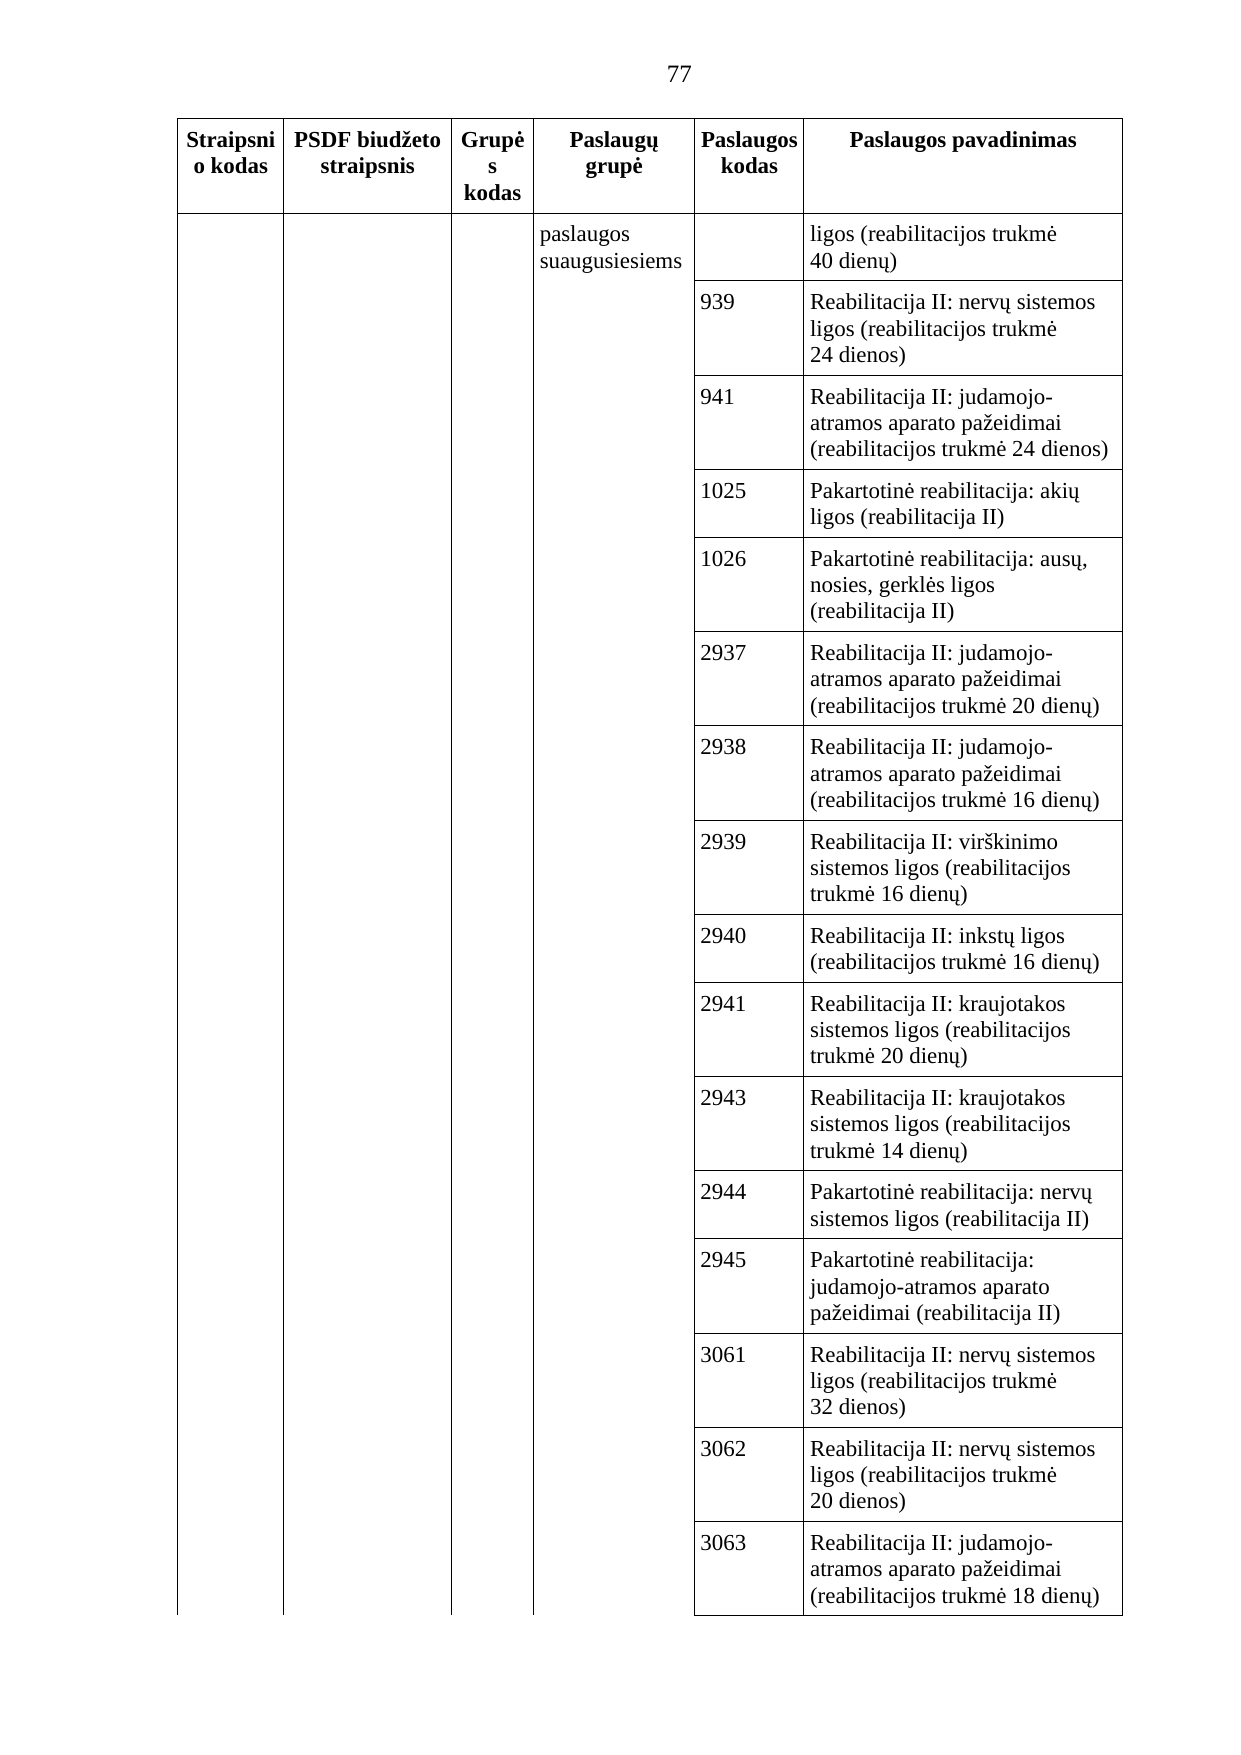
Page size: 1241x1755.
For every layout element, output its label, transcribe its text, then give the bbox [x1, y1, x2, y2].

table_cell 2938 [695, 726, 803, 819]
table_cell Reabilitacija II: virškinimo sistemos ligos (reabilitacijos trukmė 16 dienų) [804, 821, 1122, 914]
table_cell [284, 1076, 451, 1170]
table_cell [284, 1521, 451, 1615]
table_cell Reabilitacija II: judamojo-atramos aparato pažeidimai (reabilitacijos trukmė 20 dienų) [804, 632, 1122, 725]
table_cell 1025 [695, 470, 803, 537]
table_cell [178, 469, 283, 537]
table_cell [284, 469, 451, 537]
table_header PSDF biudžeto straipsnis [284, 119, 451, 212]
table_cell [284, 982, 451, 1076]
table_cell Reabilitacija II: kraujotakos sistemos ligos (reabilitacijos trukmė 14 dienų) [804, 1077, 1122, 1170]
table_cell [452, 1076, 533, 1170]
table_cell [452, 914, 533, 982]
table_cell [452, 280, 533, 374]
table_cell Reabilitacija II: judamojo-atramos aparato pažeidimai (reabilitacijos trukmė 18 dienų) [804, 1522, 1122, 1615]
table_cell Reabilitacija II: nervų sistemos ligos (reabilitacijos trukmė 24 dienos) [804, 281, 1122, 374]
table_cell [284, 1170, 451, 1238]
table_cell [534, 982, 694, 1076]
table_cell [178, 375, 283, 469]
table_cell 939 [695, 281, 803, 374]
table_cell [178, 537, 283, 631]
table_cell Reabilitacija II: judamojo-atramos aparato pažeidimai (reabilitacijos trukmė 24 dienos) [804, 376, 1122, 469]
table_cell [452, 469, 533, 537]
table_cell [534, 469, 694, 537]
table_cell [178, 631, 283, 725]
table_cell [452, 1333, 533, 1427]
table_cell [695, 214, 803, 280]
table_cell paslaugos suaugusiesiems [534, 214, 694, 374]
table_cell [534, 725, 694, 819]
table_cell [534, 1333, 694, 1427]
table_cell [178, 1521, 283, 1615]
table_cell [178, 1333, 283, 1427]
table_cell 2937 [695, 632, 803, 725]
table_cell Reabilitacija II: kraujotakos sistemos ligos (reabilitacijos trukmė 20 dienų) [804, 983, 1122, 1076]
table_cell [534, 1238, 694, 1332]
table_cell [452, 1238, 533, 1332]
table_cell [534, 1427, 694, 1521]
table_cell [178, 1427, 283, 1521]
table_cell Reabilitacija II: inkstų ligos (reabilitacijos trukmė 16 dienų) [804, 915, 1122, 982]
table_cell [178, 214, 283, 280]
table_cell [534, 375, 694, 469]
table_header Paslaugų grupė [534, 119, 694, 212]
table_cell Reabilitacija II: judamojo-atramos aparato pažeidimai (reabilitacijos trukmė 16 dienų) [804, 726, 1122, 819]
table_header Grupės kodas [452, 119, 533, 212]
table_cell 1026 [695, 538, 803, 631]
table_cell 3061 [695, 1334, 803, 1427]
table_cell [178, 982, 283, 1076]
table_cell [534, 1521, 694, 1615]
table_cell [284, 214, 451, 280]
table_cell 2944 [695, 1171, 803, 1238]
table_cell [452, 820, 533, 914]
table_cell ligos (reabilitacijos trukmė 40 dienų) [804, 214, 1122, 280]
table_cell [452, 375, 533, 469]
table_cell [452, 631, 533, 725]
table_cell [178, 1238, 283, 1332]
table_cell [534, 1076, 694, 1170]
table_cell [178, 725, 283, 819]
table_cell 3062 [695, 1428, 803, 1521]
table_cell 2943 [695, 1077, 803, 1170]
table_cell [284, 725, 451, 819]
table_cell Pakartotinė reabilitacija: nervų sistemos ligos (reabilitacija II) [804, 1171, 1122, 1238]
table_cell [534, 914, 694, 982]
table_cell 3063 [695, 1522, 803, 1615]
table_cell [452, 982, 533, 1076]
table_cell Pakartotinė reabilitacija: akių ligos (reabilitacija II) [804, 470, 1122, 537]
table_cell [284, 375, 451, 469]
table_cell [178, 820, 283, 914]
table_cell Reabilitacija II: nervų sistemos ligos (reabilitacijos trukmė 20 dienos) [804, 1428, 1122, 1521]
table_cell [284, 1238, 451, 1332]
table_cell [452, 214, 533, 280]
table_cell [534, 820, 694, 914]
table_cell 2939 [695, 821, 803, 914]
table_header Straipsnio kodas [178, 119, 283, 212]
table_header Paslaugos pavadinimas [804, 119, 1122, 212]
table_cell 941 [695, 376, 803, 469]
table_cell Pakartotinė reabilitacija: ausų, nosies, gerklės ligos (reabilitacija II) [804, 538, 1122, 631]
table_cell Pakartotinė reabilitacija: judamojo-atramos aparato pažeidimai (reabilitacija II) [804, 1239, 1122, 1332]
table_cell [178, 280, 283, 374]
table_cell [284, 537, 451, 631]
table_cell 2940 [695, 915, 803, 982]
table_cell 2941 [695, 983, 803, 1076]
table_cell [452, 1521, 533, 1615]
table_cell [178, 1170, 283, 1238]
table_cell [178, 1076, 283, 1170]
table_cell [284, 820, 451, 914]
table_cell [534, 631, 694, 725]
table_cell [452, 1170, 533, 1238]
table_cell [534, 537, 694, 631]
table_cell [178, 914, 283, 982]
table_cell [284, 280, 451, 374]
table_cell [452, 725, 533, 819]
table_cell [284, 914, 451, 982]
table_cell 2945 [695, 1239, 803, 1332]
table_cell [284, 1333, 451, 1427]
table_cell [534, 1170, 694, 1238]
table_cell [284, 1427, 451, 1521]
table_cell Reabilitacija II: nervų sistemos ligos (reabilitacijos trukmė 32 dienos) [804, 1334, 1122, 1427]
table_header Paslaugos kodas [695, 119, 803, 212]
table_cell [452, 537, 533, 631]
table_cell [452, 1427, 533, 1521]
table_cell [284, 631, 451, 725]
